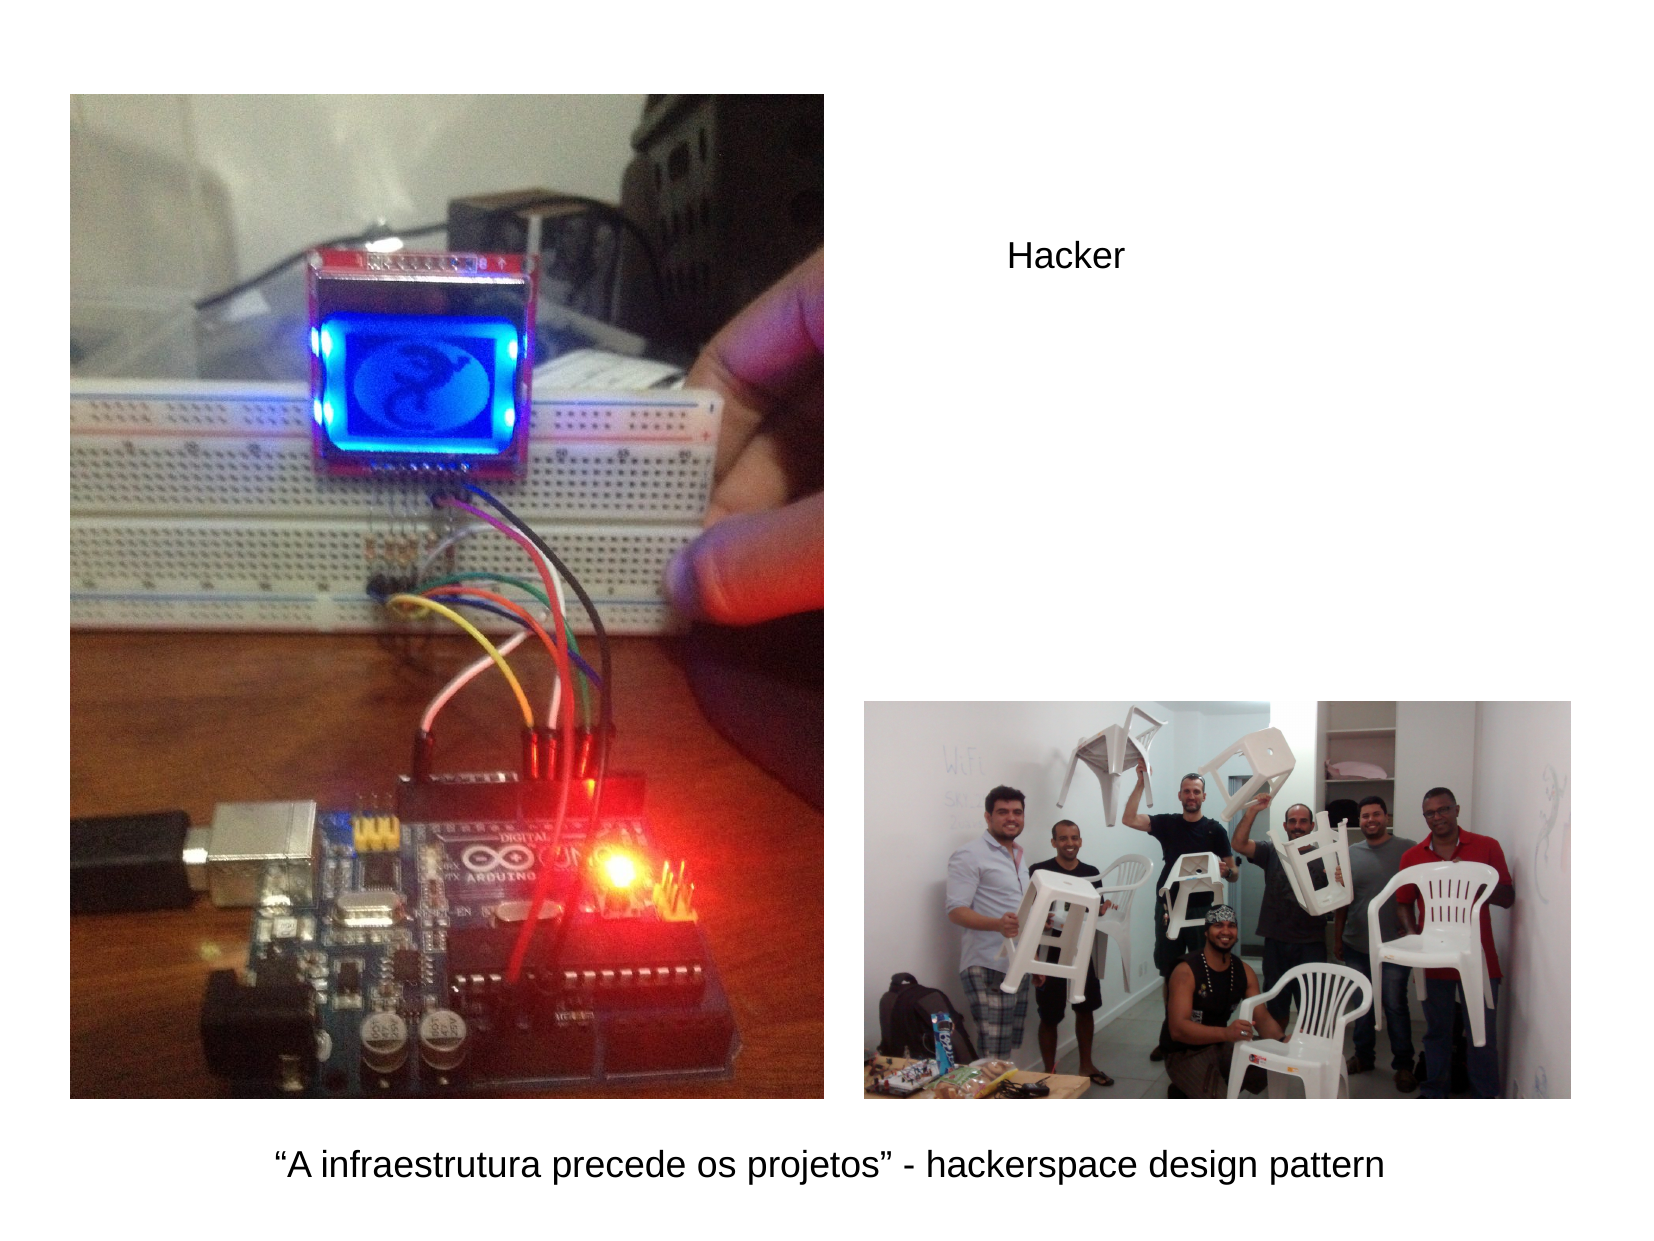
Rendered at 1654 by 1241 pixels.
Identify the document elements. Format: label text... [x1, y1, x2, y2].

text_box Hacker [992, 226, 1394, 284]
text_box “A infraestrutura precede os projetos” - hackerspace design pattern [259, 1136, 1401, 1193]
picture [864, 701, 1571, 1099]
picture [70, 94, 824, 1099]
